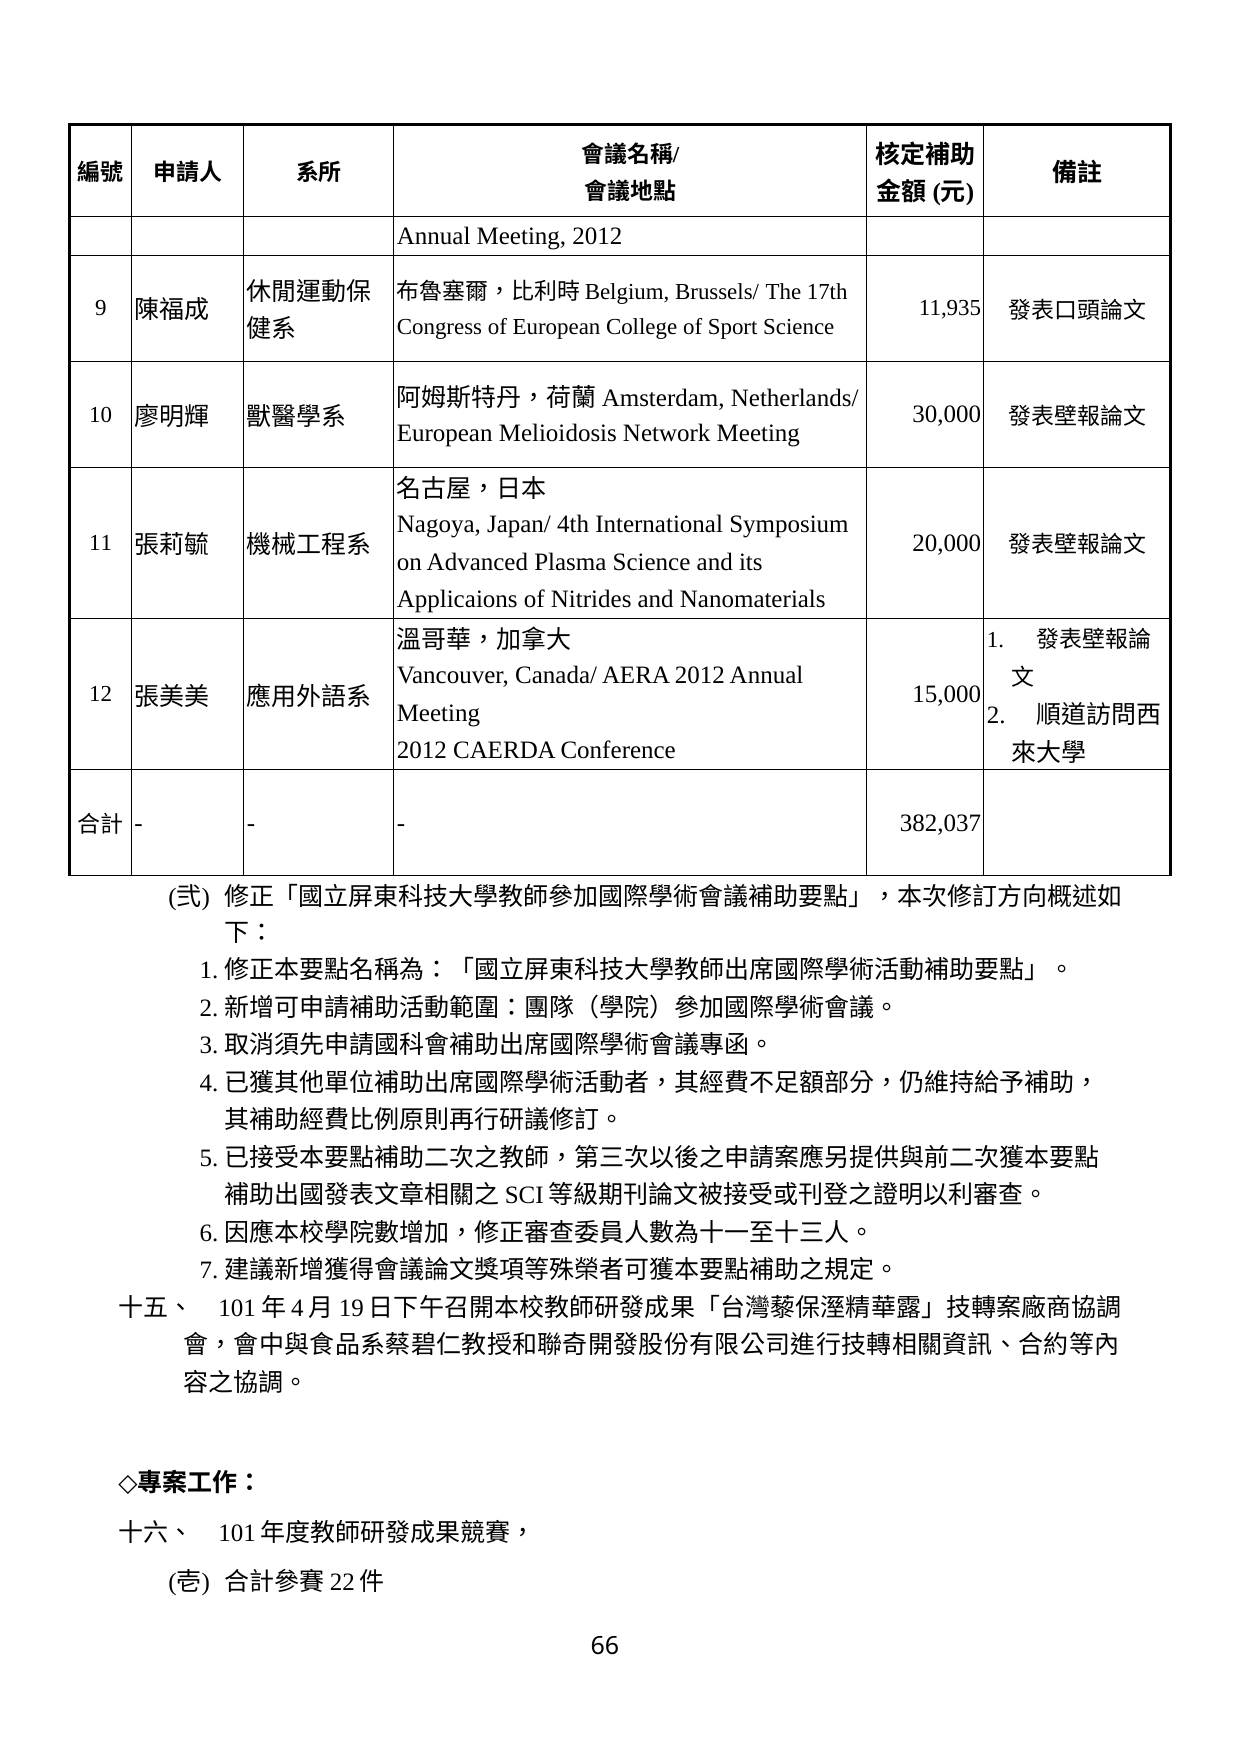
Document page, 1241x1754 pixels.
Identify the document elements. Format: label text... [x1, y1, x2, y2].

table_cell 11,935 [867, 256, 983, 361]
table_cell [244, 217, 393, 254]
table_cell 布魯塞爾，比利時Belgium, Brussels/ The 17th Congress of European College of Sport Science [394, 256, 866, 361]
table_cell 20,000 [867, 468, 983, 618]
list 修正「國立屏東科技大學教師參加國際學術會議補助要點」，本次修訂方向概述如下： [168, 876, 1122, 949]
table_cell 9 [71, 256, 131, 361]
table_cell 應用外語系 [244, 619, 393, 769]
list 合計參賽22件 [168, 1561, 1122, 1598]
table_cell 機械工程系 [244, 468, 393, 618]
list 已接受本要點補助二次之教師，第三次以後之申請案應另提供與前二次獲本要點補助出國發表文章相關之SCI等級期刊論文被接受或刊登之證明以利審查。 [218, 1136, 1122, 1211]
table_cell [867, 217, 983, 254]
list 取消須先申請國科會補助出席國際學術會議專函。 [218, 1024, 1122, 1061]
table_cell - [244, 770, 393, 875]
table_cell 張莉毓 [132, 468, 243, 618]
text ◇專案工作： [118, 1461, 1122, 1499]
table_cell 發表口頭論文 [984, 256, 1169, 361]
table_cell 陳福成 [132, 256, 243, 361]
table_cell 發表壁報論文 順道訪問西來大學 [984, 619, 1169, 769]
table_cell 10 [71, 362, 131, 467]
table_cell 張美美 [132, 619, 243, 769]
table_cell 獸醫學系 [244, 362, 393, 467]
table_cell 12 [71, 619, 131, 769]
table_header 申請人 [132, 126, 243, 216]
list 101年度教師研發成果競賽， [118, 1511, 1122, 1549]
table_cell [984, 770, 1169, 875]
list 已獲其他單位補助出席國際學術活動者，其經費不足額部分，仍維持給予補助，其補助經費比例原則再行研議修訂。 [218, 1061, 1122, 1136]
table_cell - [394, 770, 866, 875]
list 新增可申請補助活動範圍：團隊（學院）參加國際學術會議。 [218, 986, 1122, 1024]
list 101年4月19日下午召開本校教師研發成果「台灣藜保溼精華露」技轉案廠商協調會，會中與食品系蔡碧仁教授和聯奇開發股份有限公司進行技轉相關資訊、合約等內容之協調。 [118, 1286, 1122, 1399]
table_header 會議名稱/ 會議地點 [394, 126, 866, 216]
list 建議新增獲得會議論文獎項等殊榮者可獲本要點補助之規定。 [218, 1249, 1122, 1286]
table_cell [71, 217, 131, 254]
table_cell 合計 [71, 770, 131, 875]
table_header 核定補助金額 (元) [867, 126, 983, 216]
table_cell 廖明輝 [132, 362, 243, 467]
list 因應本校學院數增加，修正審查委員人數為十一至十三人。 [218, 1211, 1122, 1249]
table_cell 11 [71, 468, 131, 618]
table_cell 382,037 [867, 770, 983, 875]
table_cell 名古屋，日本 Nagoya, Japan/ 4th International Symposium on Advanced Plasma Science and its Applicaions of Nitrides and Nanomaterials [394, 468, 866, 618]
list 修正本要點名稱為：「國立屏東科技大學教師出席國際學術活動補助要點」。 [218, 949, 1122, 986]
table_cell 阿姆斯特丹，荷蘭Amsterdam, Netherlands/ European Melioidosis Network Meeting [394, 362, 866, 467]
table_cell - [132, 770, 243, 875]
table_cell 溫哥華，加拿大 Vancouver, Canada/ AERA 2012 Annual Meeting 2012 CAERDA Conference [394, 619, 866, 769]
table_cell [984, 217, 1169, 254]
table_cell 發表壁報論文 [984, 468, 1169, 618]
table_cell 發表壁報論文 [984, 362, 1169, 467]
table_cell 30,000 [867, 362, 983, 467]
table_cell 15,000 [867, 619, 983, 769]
table_cell 休閒運動保健系 [244, 256, 393, 361]
table_header 備註 [984, 126, 1169, 216]
table_cell [132, 217, 243, 254]
table_cell Annual Meeting, 2012 [394, 217, 866, 254]
table_header 編號 [71, 126, 131, 216]
table_header 系所 [244, 126, 393, 216]
